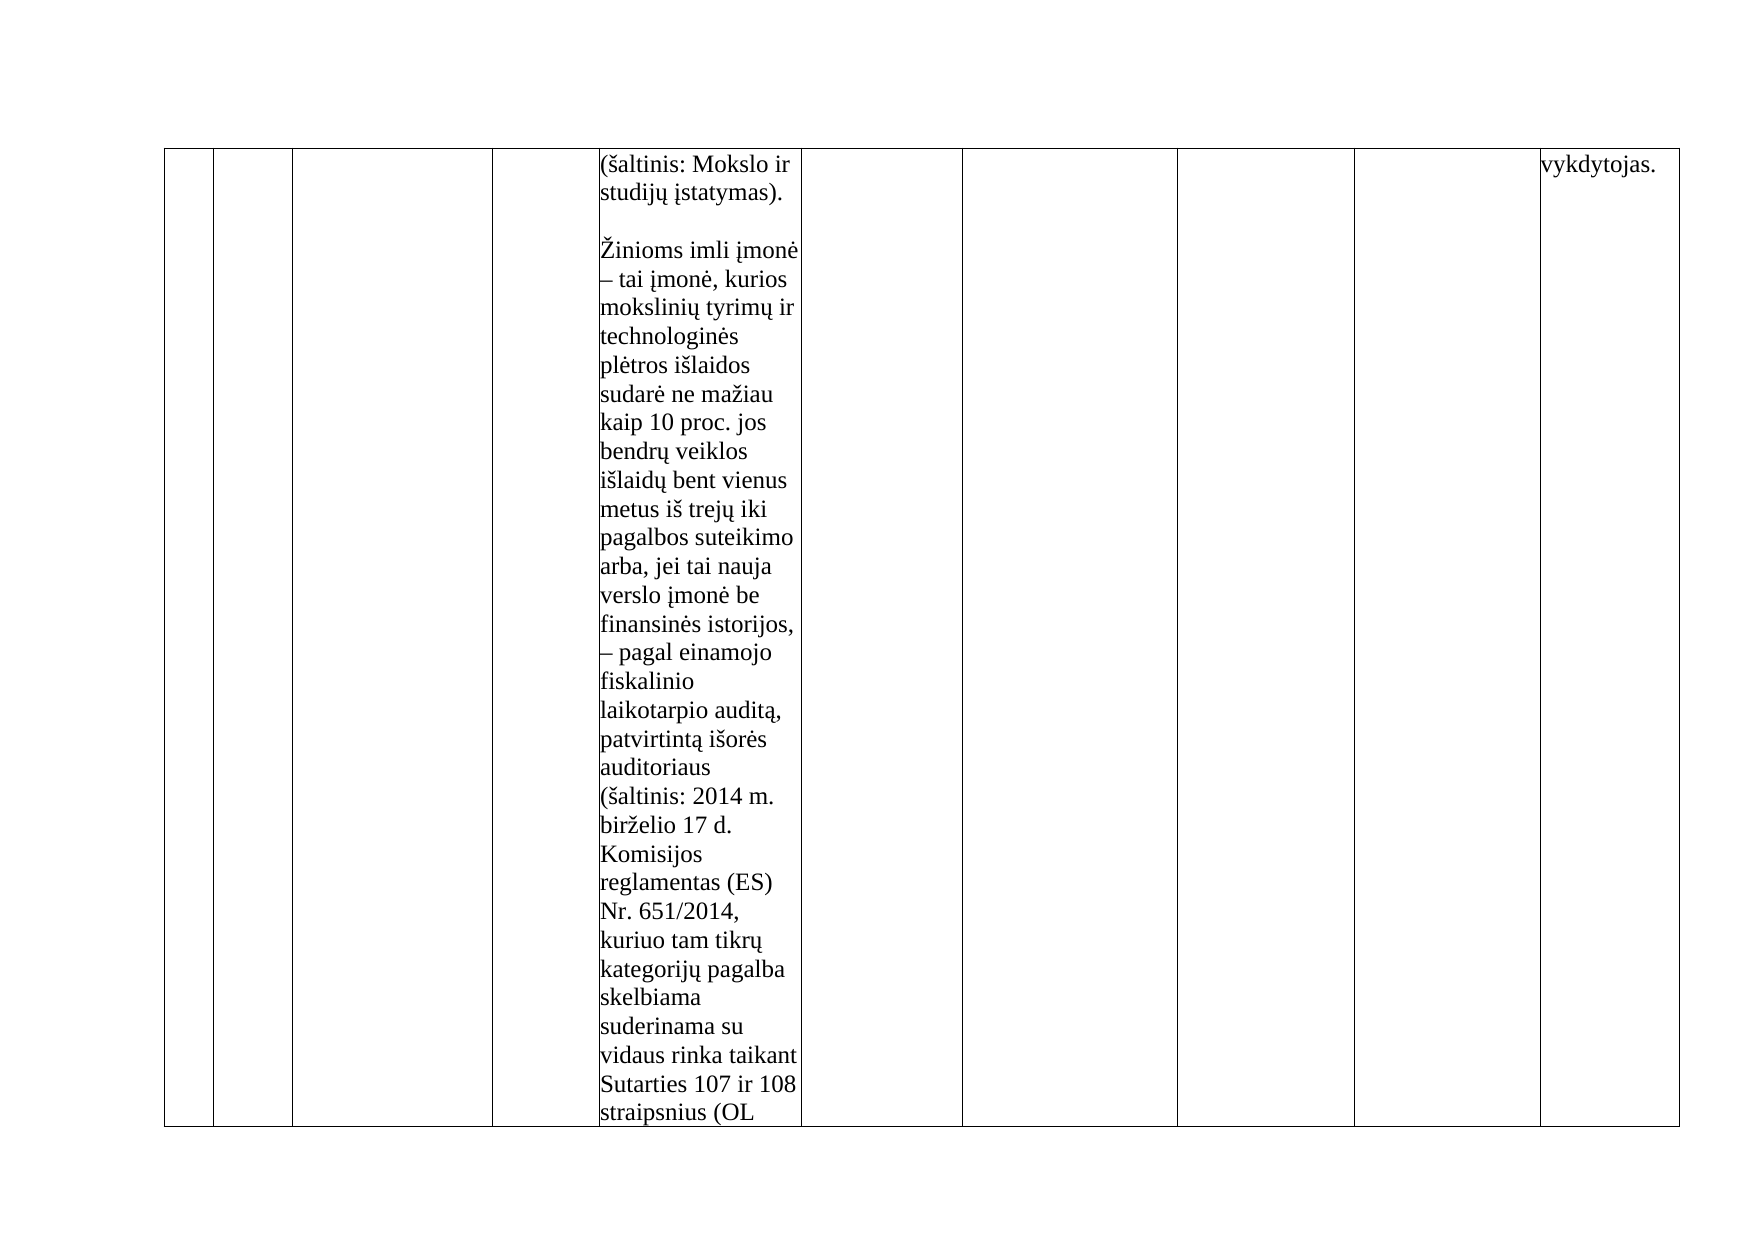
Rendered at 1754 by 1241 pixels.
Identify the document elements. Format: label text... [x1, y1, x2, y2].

table_cell [963, 149, 1177, 1126]
table_cell [493, 149, 599, 1126]
table_cell [165, 149, 213, 1126]
table_cell [802, 149, 962, 1126]
table_cell (šaltinis: Mokslo ir studijų įstatymas). Žinioms imli įmonė – tai įmonė, kurios mokslinių tyrimų ir technologinės plėtros išlaidos sudarė ne mažiau kaip 10 proc. jos bendrų veiklos išlaidų bent vienus metus iš trejų iki pagalbos suteikimo arba, jei tai nauja verslo įmonė be finansinės istorijos, – pagal einamojo fiskalinio laikotarpio auditą, patvirtintą išorės auditoriaus (šaltinis: 2014 m. birželio 17 d. Komisijos reglamentas (ES) Nr. 651/2014, kuriuo tam tikrų kategorijų pagalba skelbiama suderinama su vidaus rinka taikant Sutarties 107 ir 108 straipsnius (OL [600, 149, 801, 1126]
table_cell [1178, 149, 1354, 1126]
table_cell [293, 149, 492, 1126]
table_cell [1355, 149, 1540, 1126]
table_cell vykdytojas. [1541, 149, 1679, 1126]
table_cell [214, 149, 292, 1126]
